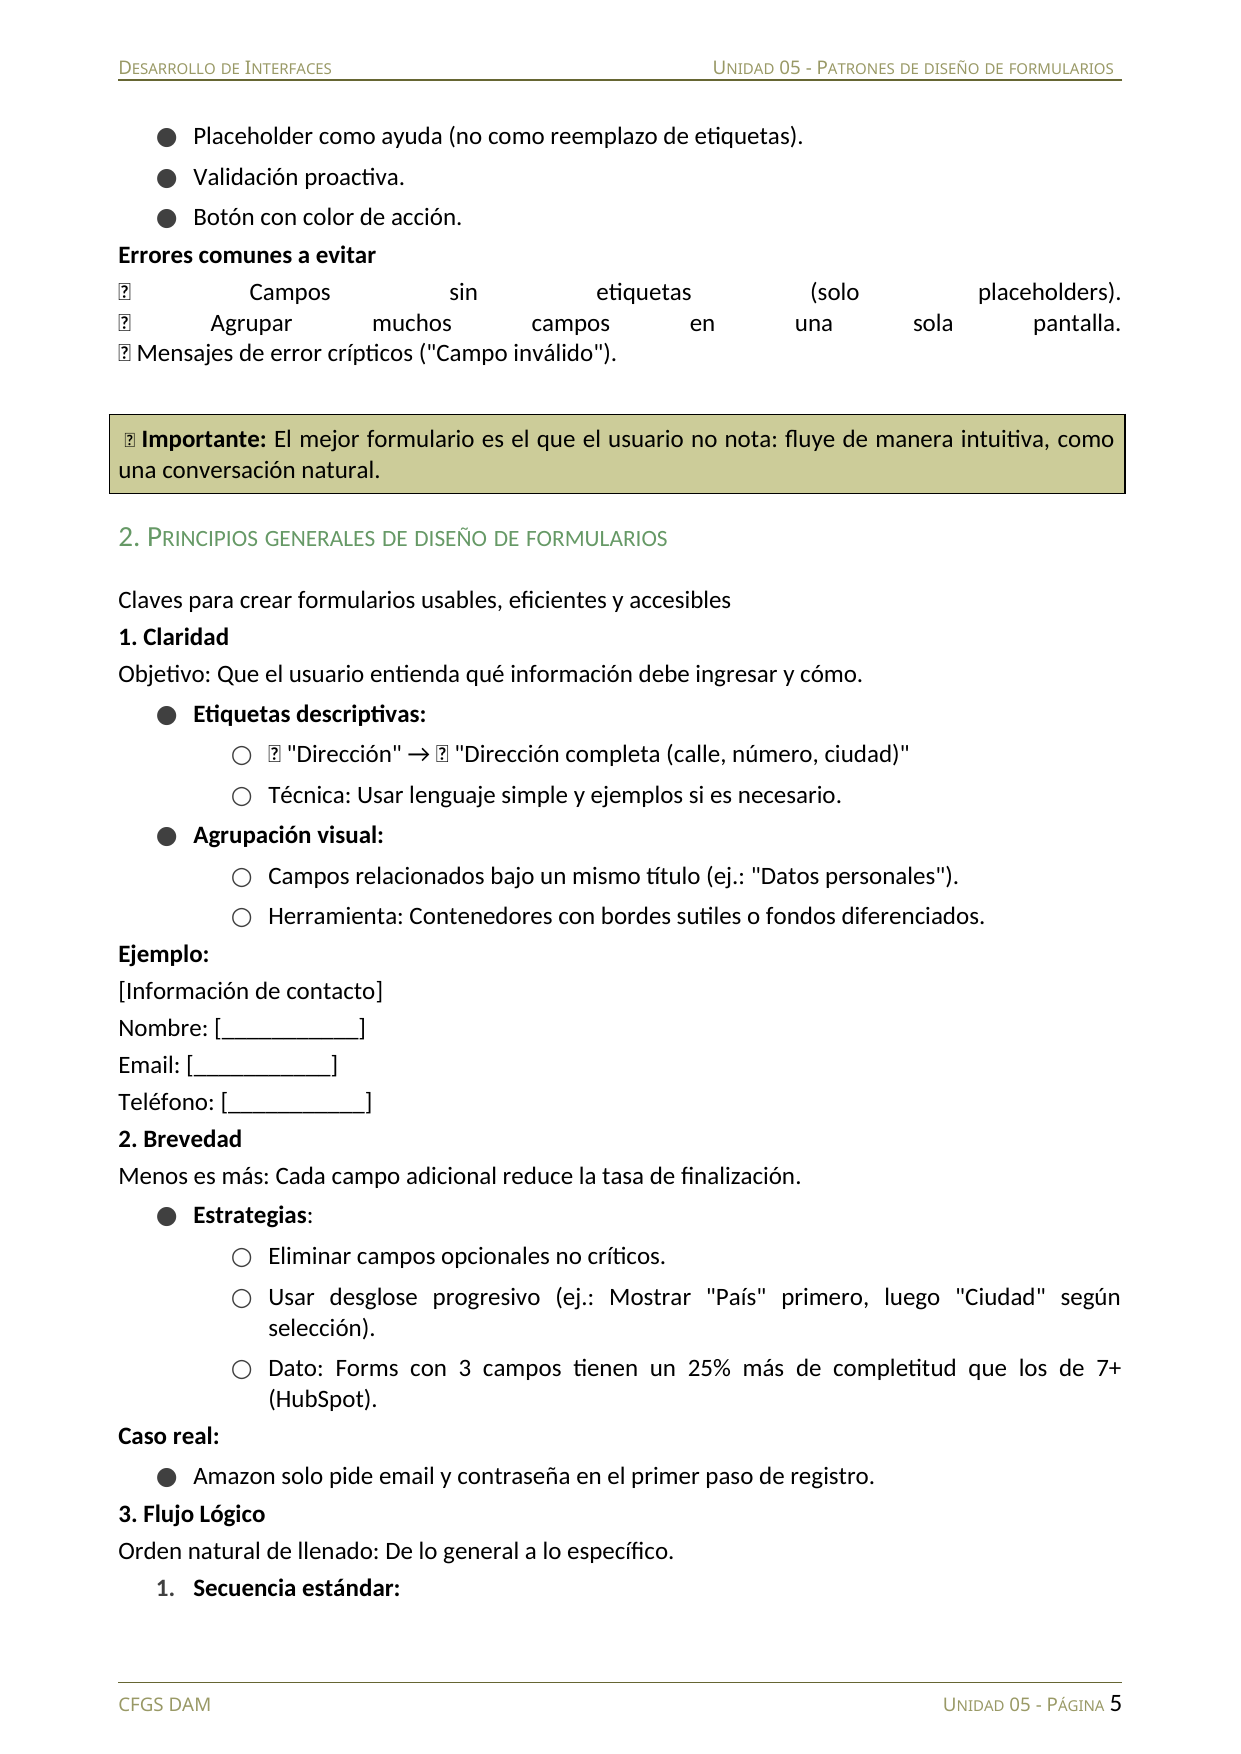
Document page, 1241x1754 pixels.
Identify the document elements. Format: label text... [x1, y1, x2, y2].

text Nombre: [___________] [118, 1012, 1122, 1043]
list Secuencia estándar: [156, 1572, 1122, 1602]
text Orden natural de llenado: De lo general a lo específico. [118, 1535, 1122, 1565]
text Errores comunes a evitar [118, 239, 1122, 270]
list Botón con color de acción. [156, 199, 1122, 233]
text 3. Flujo Lógico [118, 1498, 1122, 1528]
text Ejemplo: [118, 938, 1122, 969]
text ❌ Campos sin etiquetas (solo placeholders). ❌ Agrupar muchos campos en una sola pantalla. ❌ Mensajes de error crípticos ("Campo inválido"). [118, 277, 1122, 368]
list Agrupación visual: [156, 817, 1122, 851]
text Objetivo: Que el usuario entienda qué información debe ingresar y cómo. [118, 658, 1122, 689]
list Amazon solo pide email y contraseña en el primer paso de registro. [156, 1457, 1122, 1491]
list Etiquetas descriptivas: [156, 695, 1122, 729]
text 1. Claridad [118, 621, 1122, 652]
text Menos es más: Cada campo adicional reduce la tasa de finalización. [118, 1160, 1122, 1191]
text Email: [___________] [118, 1049, 1122, 1080]
list Placeholder como ayuda (no como reemplazo de etiquetas). [156, 118, 1122, 152]
subtitle 2. Principios generales de diseño de formularios [118, 518, 1122, 554]
list Validación proactiva. [156, 158, 1122, 193]
list Técnica: Usar lenguaje simple y ejemplos si es necesario. [231, 776, 1122, 810]
text Teléfono: [___________] [118, 1086, 1122, 1117]
list Estrategias: [156, 1197, 1122, 1231]
text Claves para crear formularios usables, eficientes y accesibles [118, 584, 1122, 615]
list Campos relacionados bajo un mismo título (ej.: "Datos personales"). [231, 857, 1122, 891]
text 📖 Importante: El mejor formulario es el que el usuario no nota: fluye de manera intuitiva, como una conversación natural. [110, 415, 1124, 493]
text Caso real: [118, 1420, 1122, 1451]
list Eliminar campos opcionales no críticos. [231, 1238, 1122, 1272]
list Herramienta: Contenedores con bordes sutiles o fondos diferenciados. [231, 898, 1122, 932]
list Usar desglose progresivo (ej.: Mostrar "País" primero, luego "Ciudad" según selección). [231, 1278, 1122, 1343]
list ❌ "Dirección" → ✅ "Dirección completa (calle, número, ciudad)" [231, 736, 1122, 770]
text [Información de contacto] [118, 975, 1122, 1006]
list Dato: Forms con 3 campos tienen un 25% más de completitud que los de 7+ (HubSpot). [231, 1349, 1122, 1414]
text 2. Brevedad [118, 1123, 1122, 1154]
